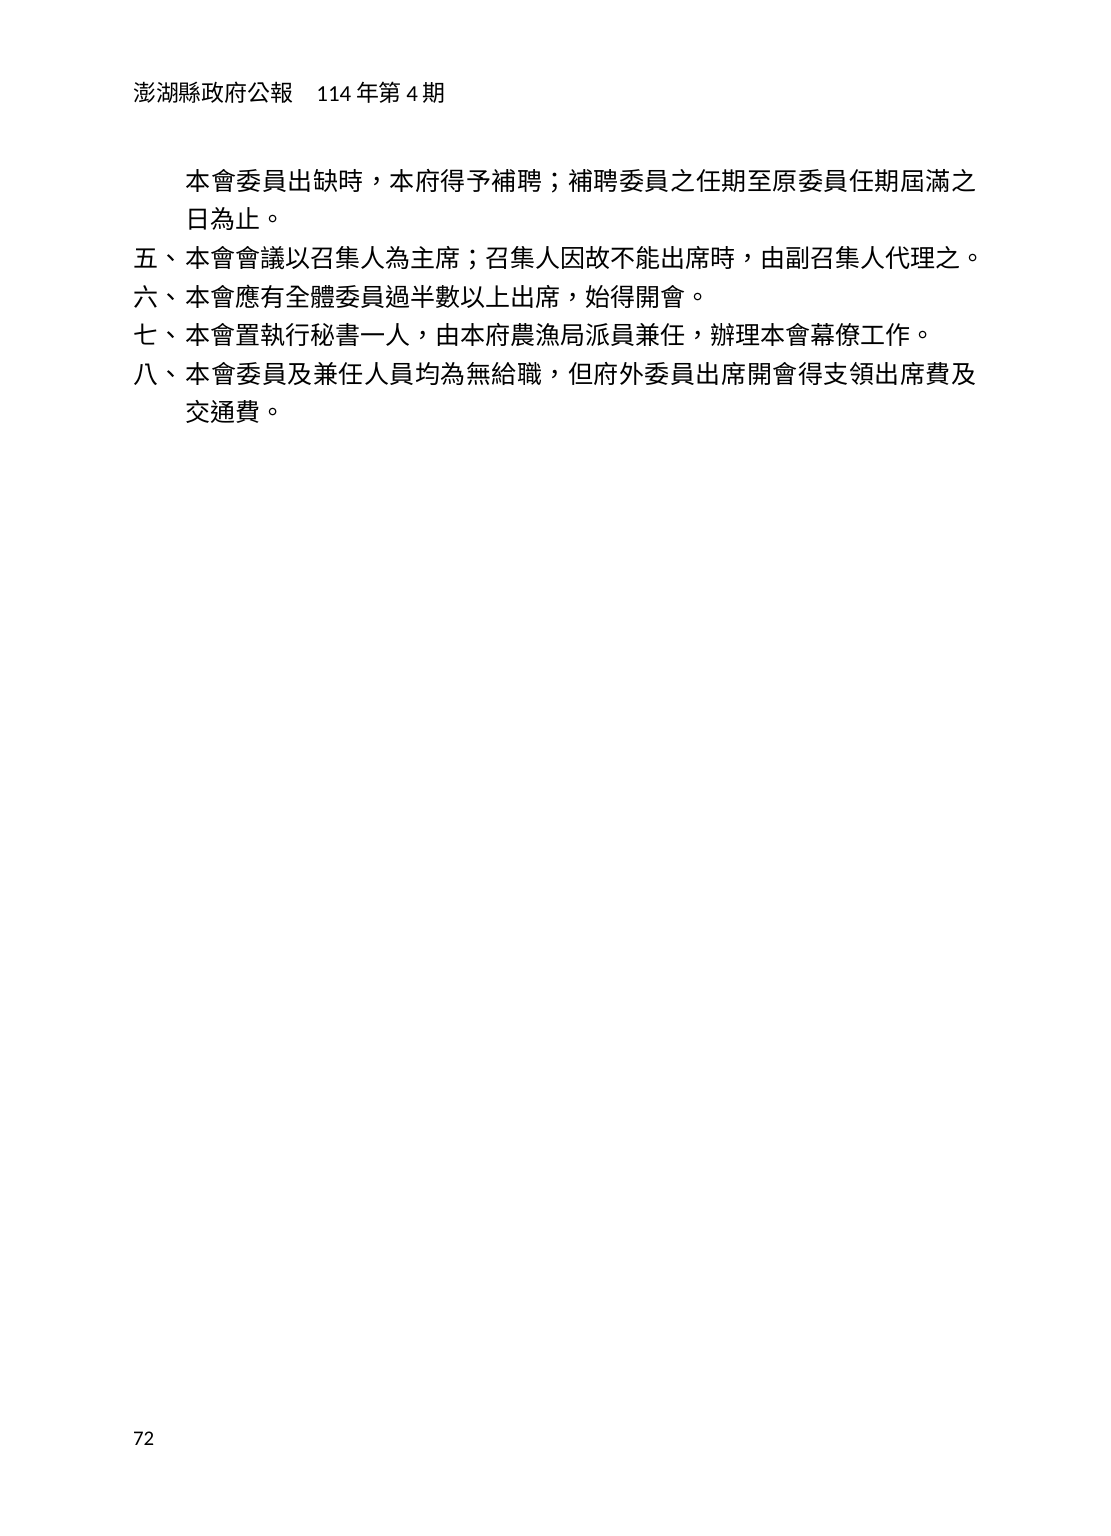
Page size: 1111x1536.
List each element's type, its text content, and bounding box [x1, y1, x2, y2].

text 七、 本會置執行秘書一人，由本府農漁局派員兼任，辦理本會幕僚工作。 [133, 314, 977, 352]
text 六、 本會應有全體委員過半數以上出席，始得開會。 [133, 275, 977, 314]
text 五、 本會會議以召集人為主席；召集人因故不能出席時，由副召集人代理之。 [133, 237, 977, 275]
text 八、 本會委員及兼任人員均為無給職，但府外委員出席開會得支領出席費及交通費。 [133, 352, 977, 429]
text 本會委員出缺時，本府得予補聘；補聘委員之任期至原委員任期屆滿之日為止。 [133, 159, 977, 237]
